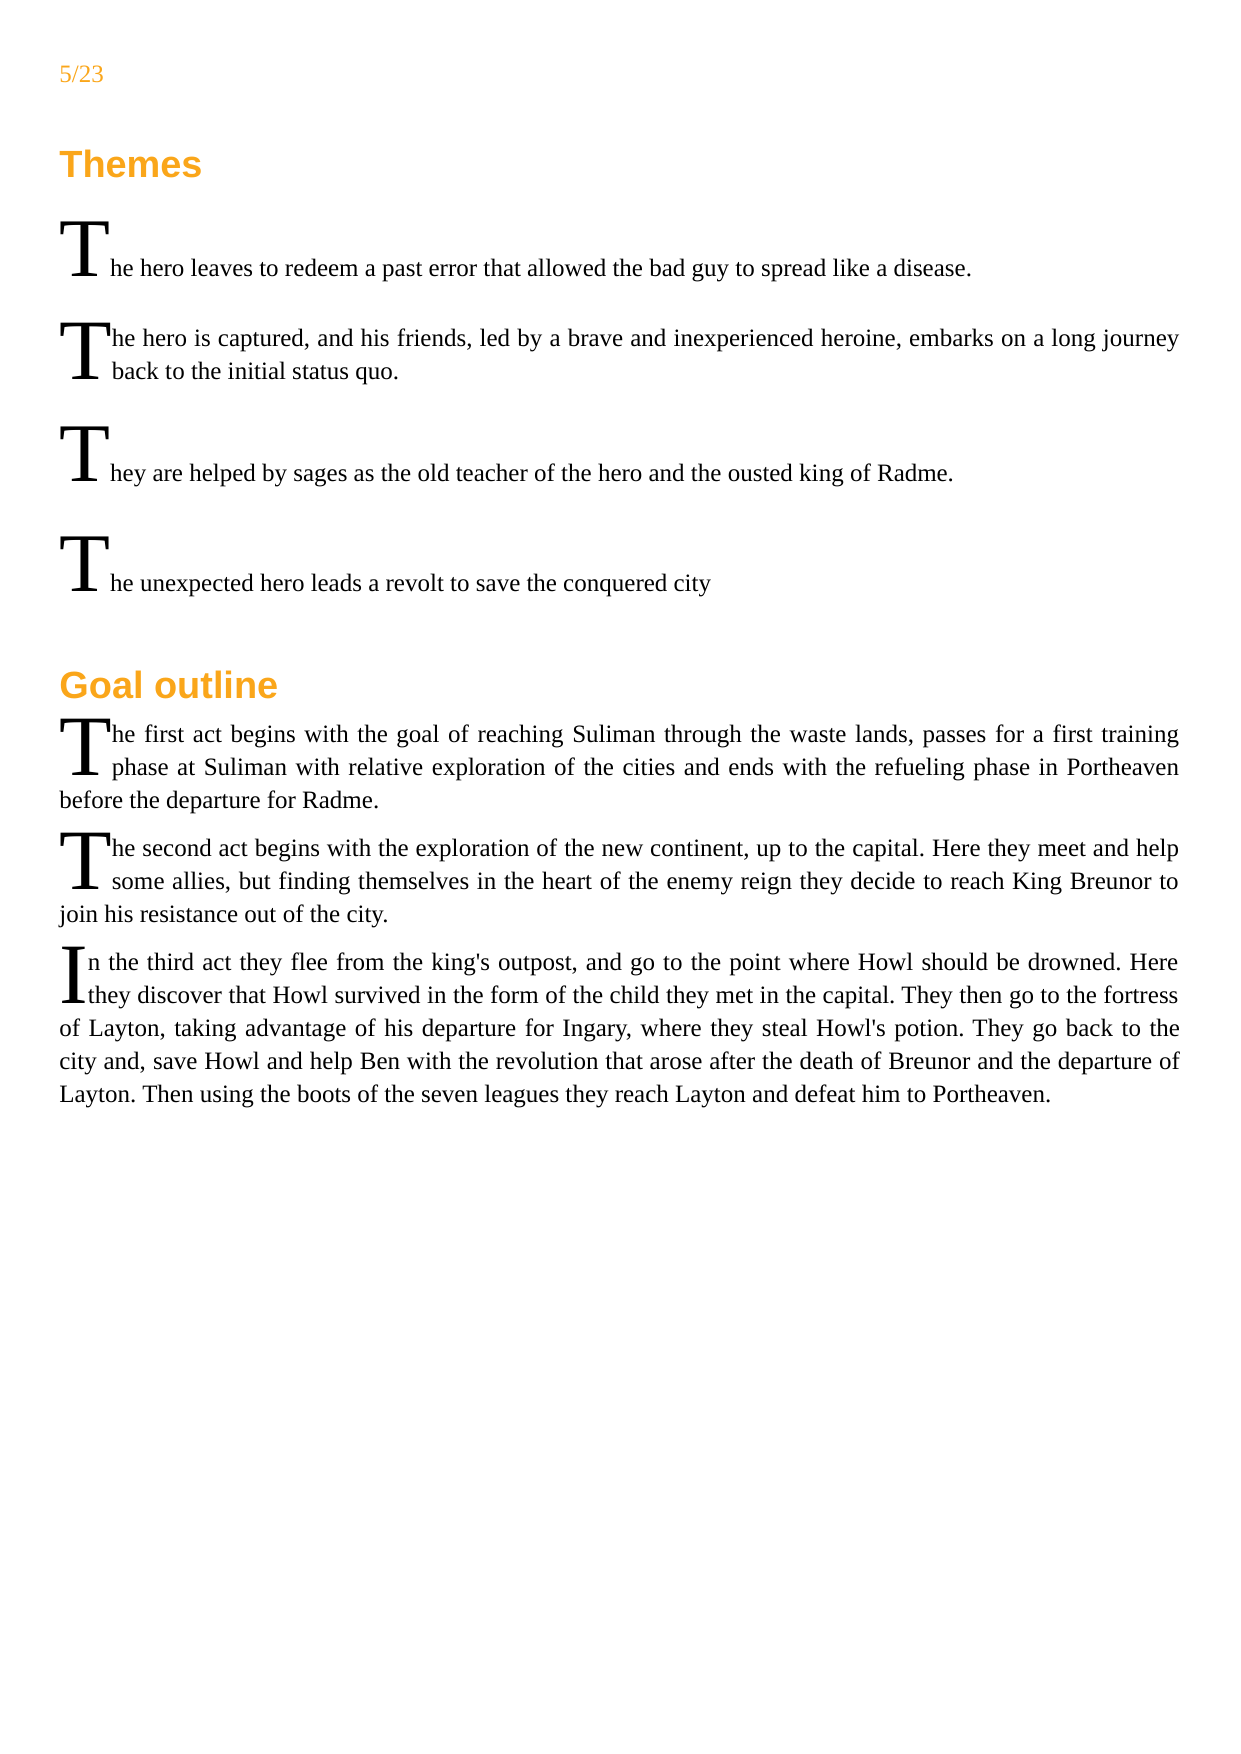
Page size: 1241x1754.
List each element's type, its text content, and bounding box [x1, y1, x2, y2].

text In the third act they flee from the king's outpost, and go to the point where Howl should be drowned. Here they discover that Howl survived in the form of the child they met in the capital. They then go to the fortress of Layton, taking advantage of his departure for Ingary, where they steal Howl's potion. They go back to the city and, save Howl and help Ben with the revolution that arose after the death of Breunor and the departure of Layton. Then using the boots of the seven leagues they reach Layton and defeat him to Portheaven. [59, 947, 1181, 1107]
subtitle Themes [59, 142, 1181, 186]
subtitle Goal outline [59, 663, 1181, 707]
text The hero leaves to redeem a past error that allowed the bad guy to spread like a disease. [59, 198, 1181, 294]
text The first act begins with the goal of reaching Suliman through the waste lands, passes for a first training phase at Suliman with relative exploration of the cities and ends with the refueling phase in Portheaven before the departure for Radme. [59, 719, 1181, 814]
text The hero is captured, and his friends, led by a brave and inexperienced heroine, embarks on a long journey back to the initial status quo. [59, 323, 1181, 385]
text The unexpected hero leads a revolt to save the conquered city [59, 514, 1181, 609]
text The second act begins with the exploration of the new continent, up to the capital. Here they meet and help some allies, but finding themselves in the heart of the enemy reign they decide to reach King Breunor to join his resistance out of the city. [59, 833, 1181, 928]
text They are helped by sages as the old teacher of the hero and the ousted king of Radme. [59, 403, 1181, 499]
